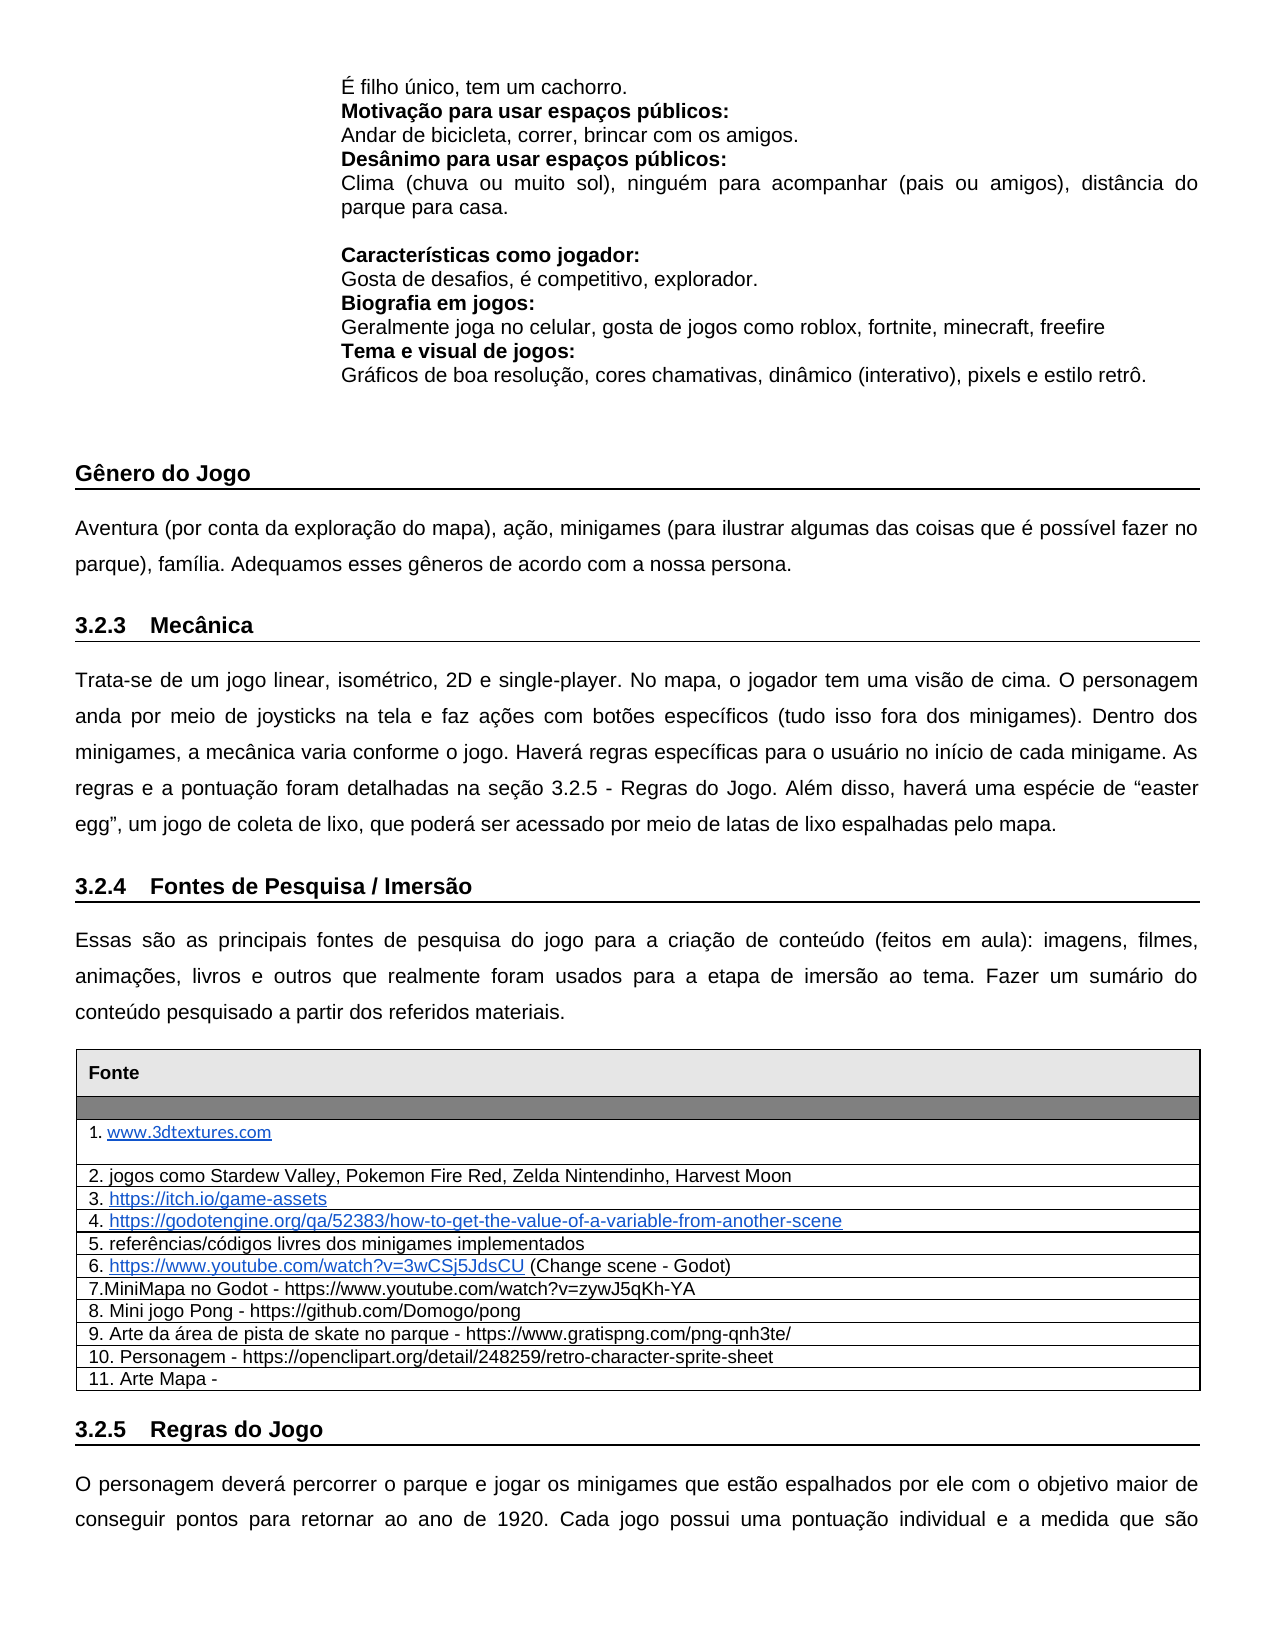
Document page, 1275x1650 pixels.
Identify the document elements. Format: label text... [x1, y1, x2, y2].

table_cell 5. referências/códigos livres dos minigames implementados [77, 1233, 1199, 1254]
table_header Fonte [77, 1050, 1199, 1096]
text Biografia em jogos: [341, 291, 1200, 314]
text Aventura (por conta da exploração do mapa), ação, minigames (para ilustrar algumas das coisas que é possível fazer no parque), família. Adequamos esses gêneros de acordo com a nossa persona. [75, 516, 1200, 575]
table_cell 2. jogos como Stardew Valley, Pokemon Fire Red, Zelda Nintendinho, Harvest Moon [77, 1165, 1199, 1186]
text É filho único, tem um cachorro. [341, 75, 1200, 99]
list Fontes de Pesquisa / Imersão [75, 873, 1200, 901]
text Gênero do Jogo [75, 460, 1200, 488]
table_cell 1. www.3dtextures.com [77, 1120, 1199, 1164]
text Andar de bicicleta, correr, brincar com os amigos. [341, 123, 1200, 147]
table_cell 4. https://godotengine.org/qa/52383/how-to-get-the-value-of-a-variable-from-another-scene [77, 1210, 1199, 1231]
text Tema e visual de jogos: [341, 338, 1200, 362]
table_cell 8. Mini jogo Pong - https://github.com/Domogo/pong [77, 1300, 1199, 1322]
text Clima (chuva ou muito sol), ninguém para acompanhar (pais ou amigos), distância do parque para casa. [341, 171, 1200, 219]
text Motivação para usar espaços públicos: [341, 99, 1200, 123]
table_cell 7.MiniMapa no Godot - https://www.youtube.com/watch?v=zywJ5qKh-YA [77, 1278, 1199, 1299]
list Regras do Jogo [75, 1416, 1200, 1444]
table_cell 11. Arte Mapa - [77, 1368, 1199, 1390]
text Características como jogador: [341, 243, 1200, 267]
text Desânimo para usar espaços públicos: [341, 147, 1200, 171]
table_cell 6. https://www.youtube.com/watch?v=3wCSj5JdsCU (Change scene - Godot) [77, 1255, 1199, 1277]
text Trata-se de um jogo linear, isométrico, 2D e single-player. No mapa, o jogador tem uma visão de cima. O personagem anda por meio de joysticks na tela e faz ações com botões específicos (tudo isso fora dos minigames). Dentro dos minigames, a mecânica varia conforme o jogo. Haverá regras específicas para o usuário no início de cada minigame. As regras e a pontuação foram detalhadas na seção 3.2.5 - Regras do Jogo. Além disso, haverá uma espécie de “easter egg”, um jogo de coleta de lixo, que poderá ser acessado por meio de latas de lixo espalhadas pelo mapa. [75, 668, 1200, 836]
text Gráficos de boa resolução, cores chamativas, dinâmico (interativo), pixels e estilo retrô. [341, 362, 1200, 386]
table_cell 3. https://itch.io/game-assets [77, 1187, 1199, 1209]
text Essas são as principais fontes de pesquisa do jogo para a criação de conteúdo (feitos em aula): imagens, filmes, animações, livros e outros que realmente foram usados para a etapa de imersão ao tema. Fazer um sumário do conteúdo pesquisado a partir dos referidos materiais. [75, 928, 1200, 1024]
text Gosta de desafios, é competitivo, explorador. [341, 267, 1200, 291]
list Mecânica [75, 612, 1200, 641]
table_cell 10. Personagem - https://openclipart.org/detail/248259/retro-character-sprite-sheet [77, 1346, 1199, 1367]
text O personagem deverá percorrer o parque e jogar os minigames que estão espalhados por ele com o objetivo maior de conseguir pontos para retornar ao ano de 1920. Cada jogo possui uma pontuação individual e a medida que são [75, 1471, 1200, 1531]
table_cell 9. Arte da área de pista de skate no parque - https://www.gratispng.com/png-qnh3te/ [77, 1323, 1199, 1344]
text Geralmente joga no celular, gosta de jogos como roblox, fortnite, minecraft, freefire [341, 314, 1200, 338]
table_cell [77, 1097, 1199, 1119]
